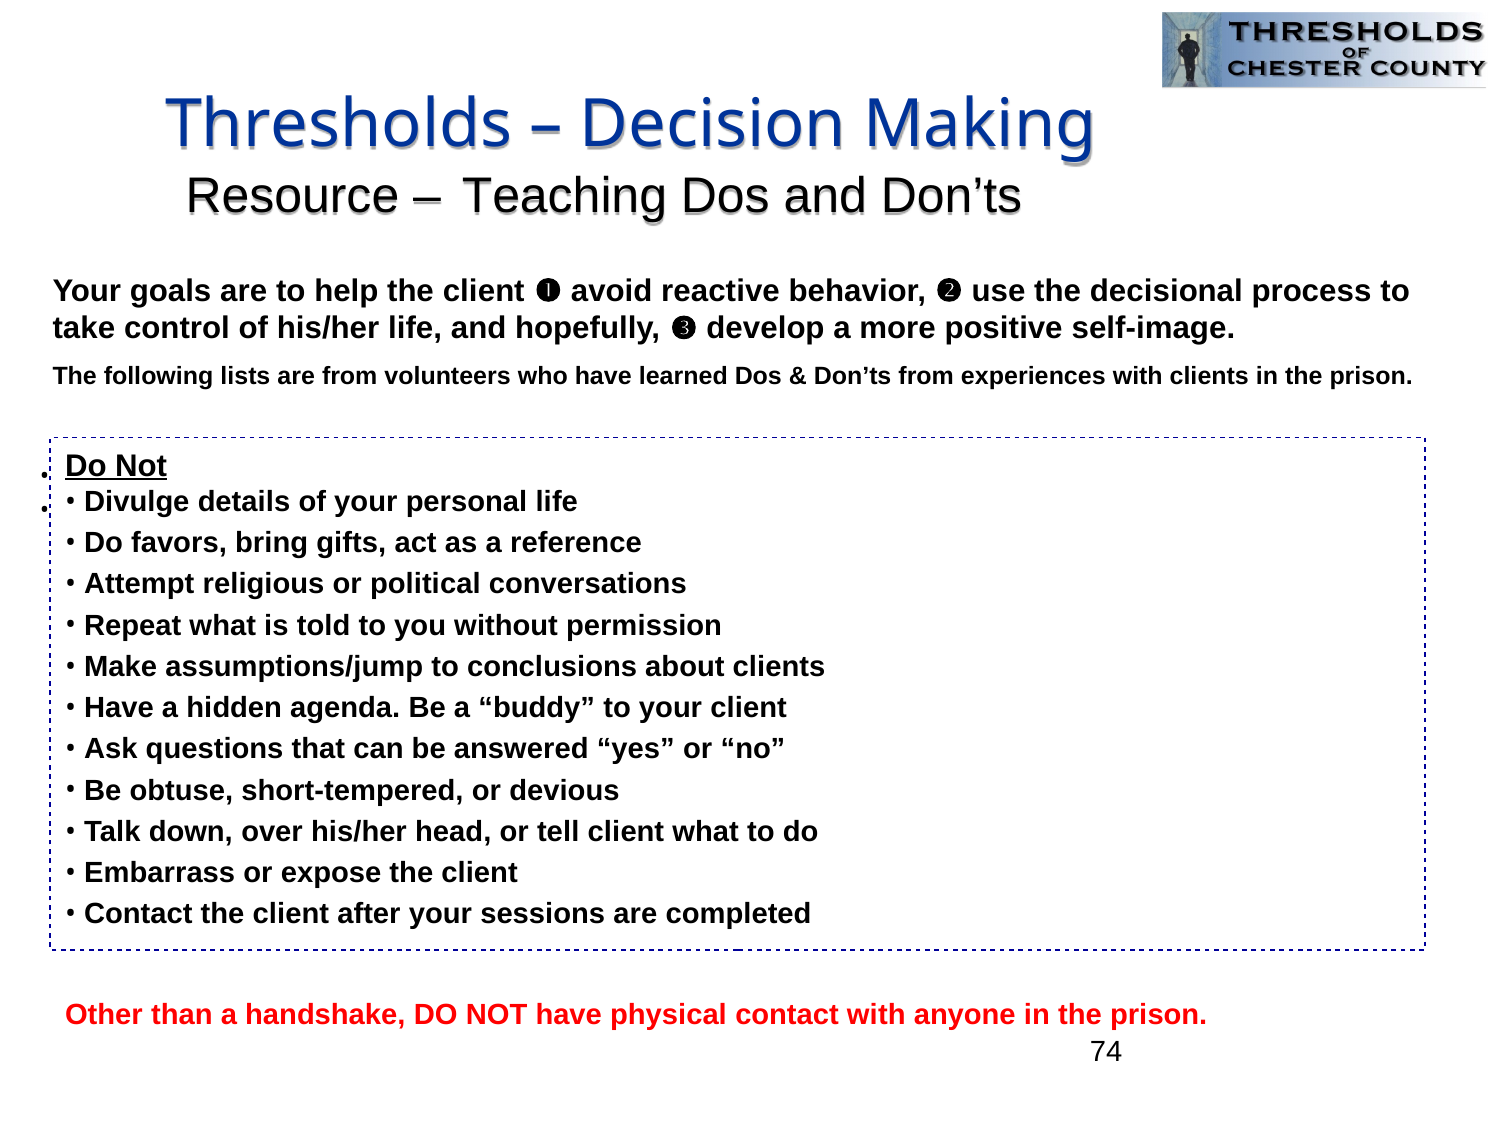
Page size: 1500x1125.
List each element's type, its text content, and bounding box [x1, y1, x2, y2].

text_box Do Not Divulge details of your personal life Do favors, bring gifts, act as a reference Attempt religious or political conversations Repeat what is told to you without permission Make assumptions/jump to conclusions about clients Have a hidden agenda. Be a “buddy” to your client Ask questions that can be answered “yes” or “no” Be obtuse, short-tempered, or devious Talk down, over his/her head, or tell client what to do Embarrass or expose the client Contact the client after your sessions are completed [50, 437, 1426, 950]
text_box 74 [1074, 1025, 1388, 1101]
text_box Other than a handshake, DO NOT have physical contact with anyone in the prison. [50, 987, 1363, 1039]
title Thresholds – Decision Making Resource – Teaching Dos and Don’ts [150, 87, 1388, 238]
text_box [24, 312, 625, 530]
text_box Your goals are to help the client  avoid reactive behavior,  use the decisional process to take control of his/her life, and hopefully,  develop a more positive self-image. The following lists are from volunteers who have learned Dos & Don’ts from experiences with clients in the prison. [37, 262, 1476, 398]
